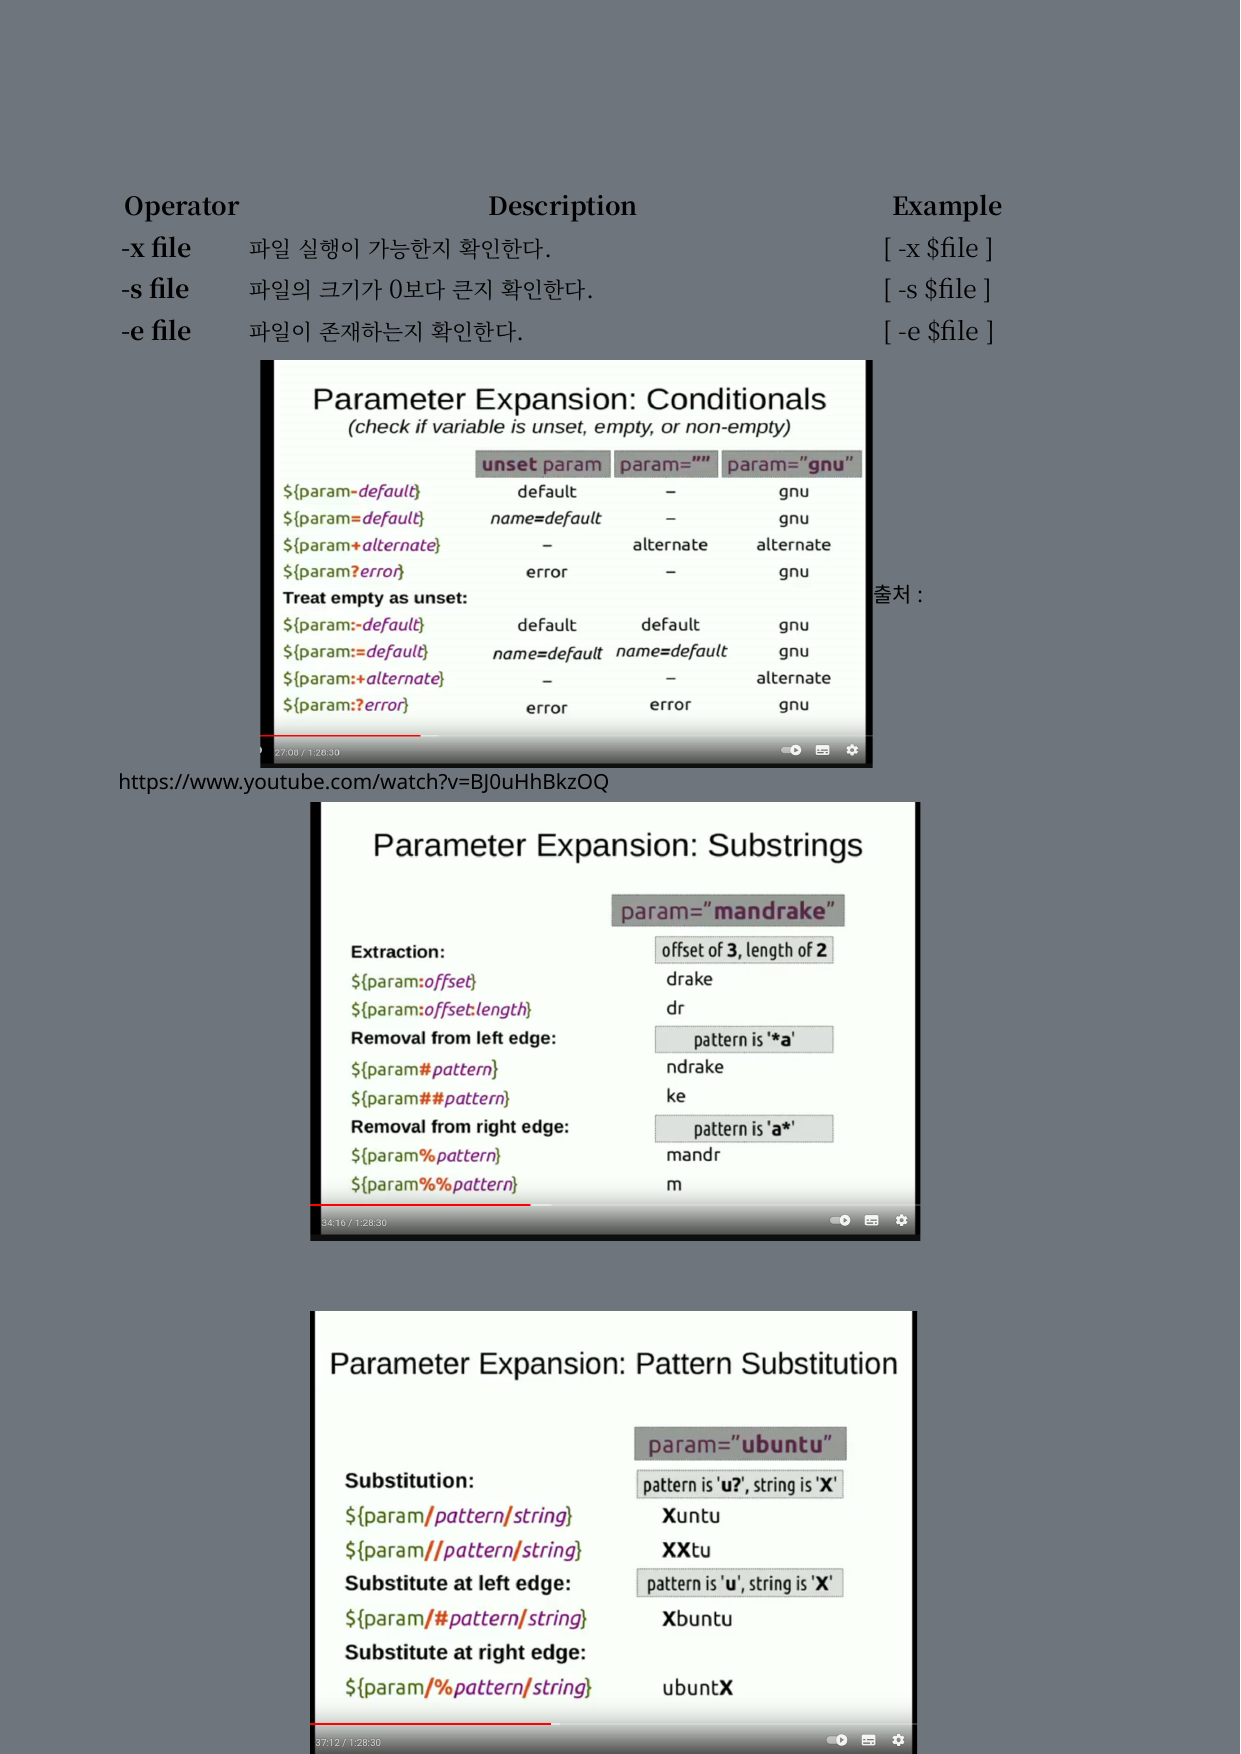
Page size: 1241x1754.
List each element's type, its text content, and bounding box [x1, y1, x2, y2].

table_cell 파일의 크기가 0보다 큰지 확인한다. [246, 267, 880, 309]
table_cell -e file [118, 309, 246, 351]
table_cell [ -x $file ] [880, 225, 1014, 267]
table_cell [ -s $file ] [880, 267, 1014, 309]
picture [310, 1311, 918, 1754]
picture [260, 360, 873, 768]
table_cell [ -e $file ] [880, 309, 1014, 351]
table_header Description [246, 184, 880, 225]
table_cell -x file [118, 225, 246, 267]
table_header Operator [118, 184, 246, 225]
table_cell -s file [118, 267, 246, 309]
picture [310, 802, 921, 1241]
text 출처 : https://www.youtube.com/watch?v=BJ0uHhBkzOQ [118, 578, 1122, 796]
table_cell 파일이 존재하는지 확인한다. [246, 309, 880, 351]
table_cell 파일 실행이 가능한지 확인한다. [246, 225, 880, 267]
table_header Example [880, 184, 1014, 225]
